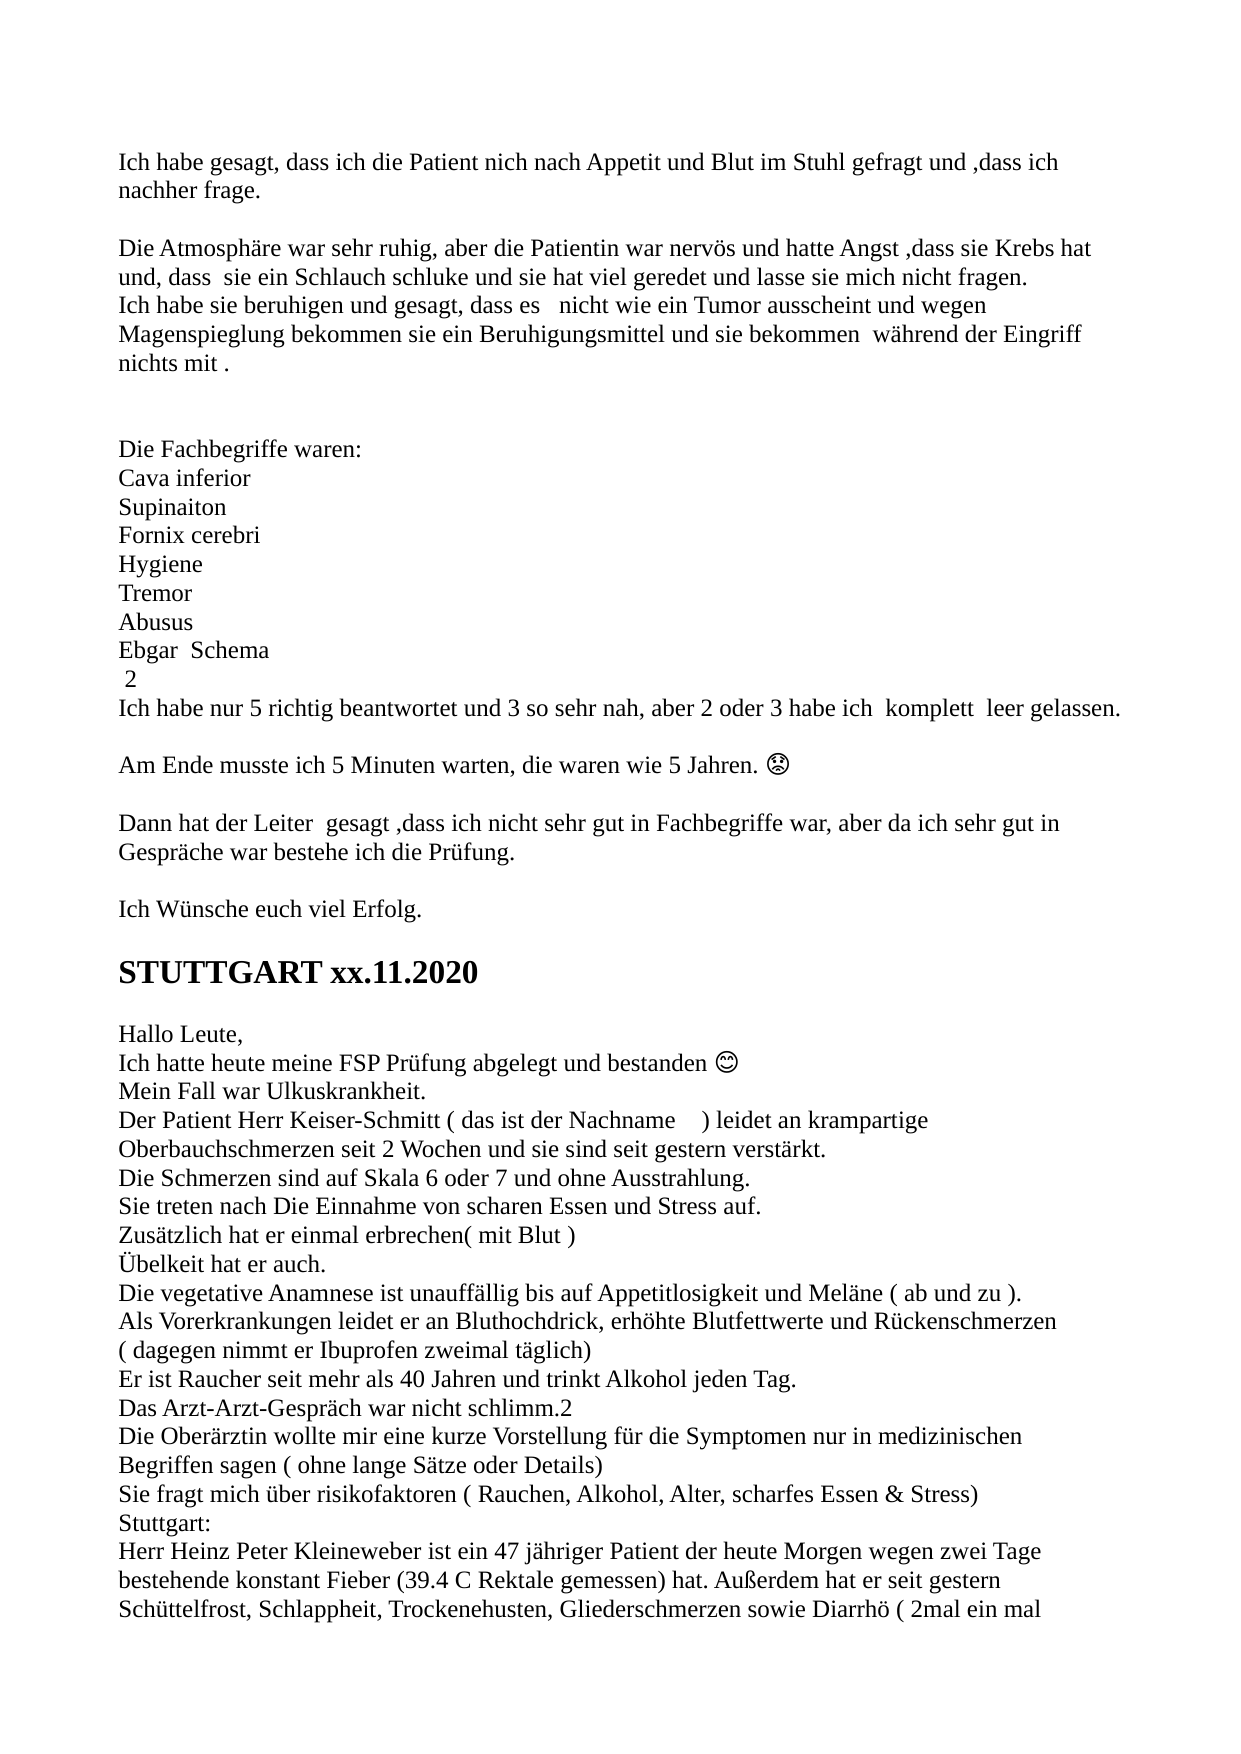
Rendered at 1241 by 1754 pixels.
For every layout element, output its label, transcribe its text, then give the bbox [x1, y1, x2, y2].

text STUTTGART xx.11.2020 [118, 952, 1122, 990]
text Tremor [118, 578, 1122, 607]
text Supinaiton [118, 492, 1122, 521]
text Cava inferior [118, 463, 1122, 492]
text Der Patient Herr Keiser-Schmitt ( das ist der Nachname 🙈) leidet an krampartige Oberbauchschmerzen seit 2 Wochen und sie sind seit gestern verstärkt. [118, 1105, 1122, 1163]
text Ich habe gesagt, dass ich die Patient nich nach Appetit und Blut im Stuhl gefragt und ,dass ich nachher frage. [118, 147, 1122, 204]
text Das Arzt-Arzt-Gespräch war nicht schlimm.2 [118, 1393, 1122, 1421]
text Die Oberärztin wollte mir eine kurze Vorstellung für die Symptomen nur in medizinischen Begriffen sagen ( ohne lange Sätze oder Details) [118, 1421, 1122, 1479]
text Hygiene [118, 549, 1122, 578]
text Die vegetative Anamnese ist unauffällig bis auf Appetitlosigkeit und Meläne ( ab und zu ). [118, 1278, 1122, 1306]
text Fornix cerebri [118, 521, 1122, 549]
text Ich habe nur 5 richtig beantwortet und 3 so sehr nah, aber 2 oder 3 habe ich komplett leer gelassen. [118, 693, 1122, 722]
text Herr Heinz Peter Kleineweber ist ein 47 jähriger Patient der heute Morgen wegen zwei Tage bestehende konstant Fieber (39.4 C Rektale gemessen) hat. Außerdem hat er seit gestern Schüttelfrost, Schlappheit, Trockenehusten, Gliederschmerzen sowie Diarrhö ( 2mal ein mal [118, 1536, 1122, 1623]
text Dann hat der Leiter gesagt ,dass ich nicht sehr gut in Fachbegriffe war, aber da ich sehr gut in Gespräche war bestehe ich die Prüfung. 💃🏻 [118, 808, 1122, 866]
text Die Schmerzen sind auf Skala 6 oder 7 und ohne Ausstrahlung. [118, 1163, 1122, 1191]
text Sie fragt mich über risikofaktoren ( Rauchen, Alkohol, Alter, scharfes Essen & Stress) [118, 1479, 1122, 1508]
text Die Atmosphäre war sehr ruhig, aber die Patientin war nervös und hatte Angst ,dass sie Krebs hat und, dass sie ein Schlauch schluke und sie hat viel geredet und lasse sie mich nicht fragen. [118, 233, 1122, 291]
text Ebgar Schema [118, 636, 1122, 664]
text Ich Wünsche euch viel Erfolg. [118, 894, 1122, 923]
text Die Fachbegriffe waren: [118, 434, 1122, 463]
text Sie treten nach Die Einnahme von scharen Essen und Stress auf. [118, 1191, 1122, 1220]
text Abusus [118, 607, 1122, 636]
text Mein Fall war Ulkuskrankheit. [118, 1076, 1122, 1105]
text Ich habe sie beruhigen und gesagt, dass es nicht wie ein Tumor ausscheint und wegen Magenspieglung bekommen sie ein Beruhigungsmittel und sie bekommen während der Eingriff nichts mit . [118, 291, 1122, 377]
text Er ist Raucher seit mehr als 40 Jahren und trinkt Alkohol jeden Tag. [118, 1364, 1122, 1393]
text Ich hatte heute meine FSP Prüfung abgelegt und bestanden 😊 [118, 1048, 1122, 1076]
text Stuttgart: [118, 1508, 1122, 1536]
text 2 [118, 664, 1122, 693]
text Hallo Leute, [118, 1019, 1122, 1048]
text Übelkeit hat er auch. [118, 1249, 1122, 1278]
text Als Vorerkrankungen leidet er an Bluthochdrick, erhöhte Blutfettwerte und Rückenschmerzen ( dagegen nimmt er Ibuprofen zweimal täglich) [118, 1306, 1122, 1364]
text Zusätzlich hat er einmal erbrechen( mit Blut ) [118, 1220, 1122, 1249]
text Am Ende musste ich 5 Minuten warten, die waren wie 5 Jahren. 😟 [118, 751, 1122, 779]
